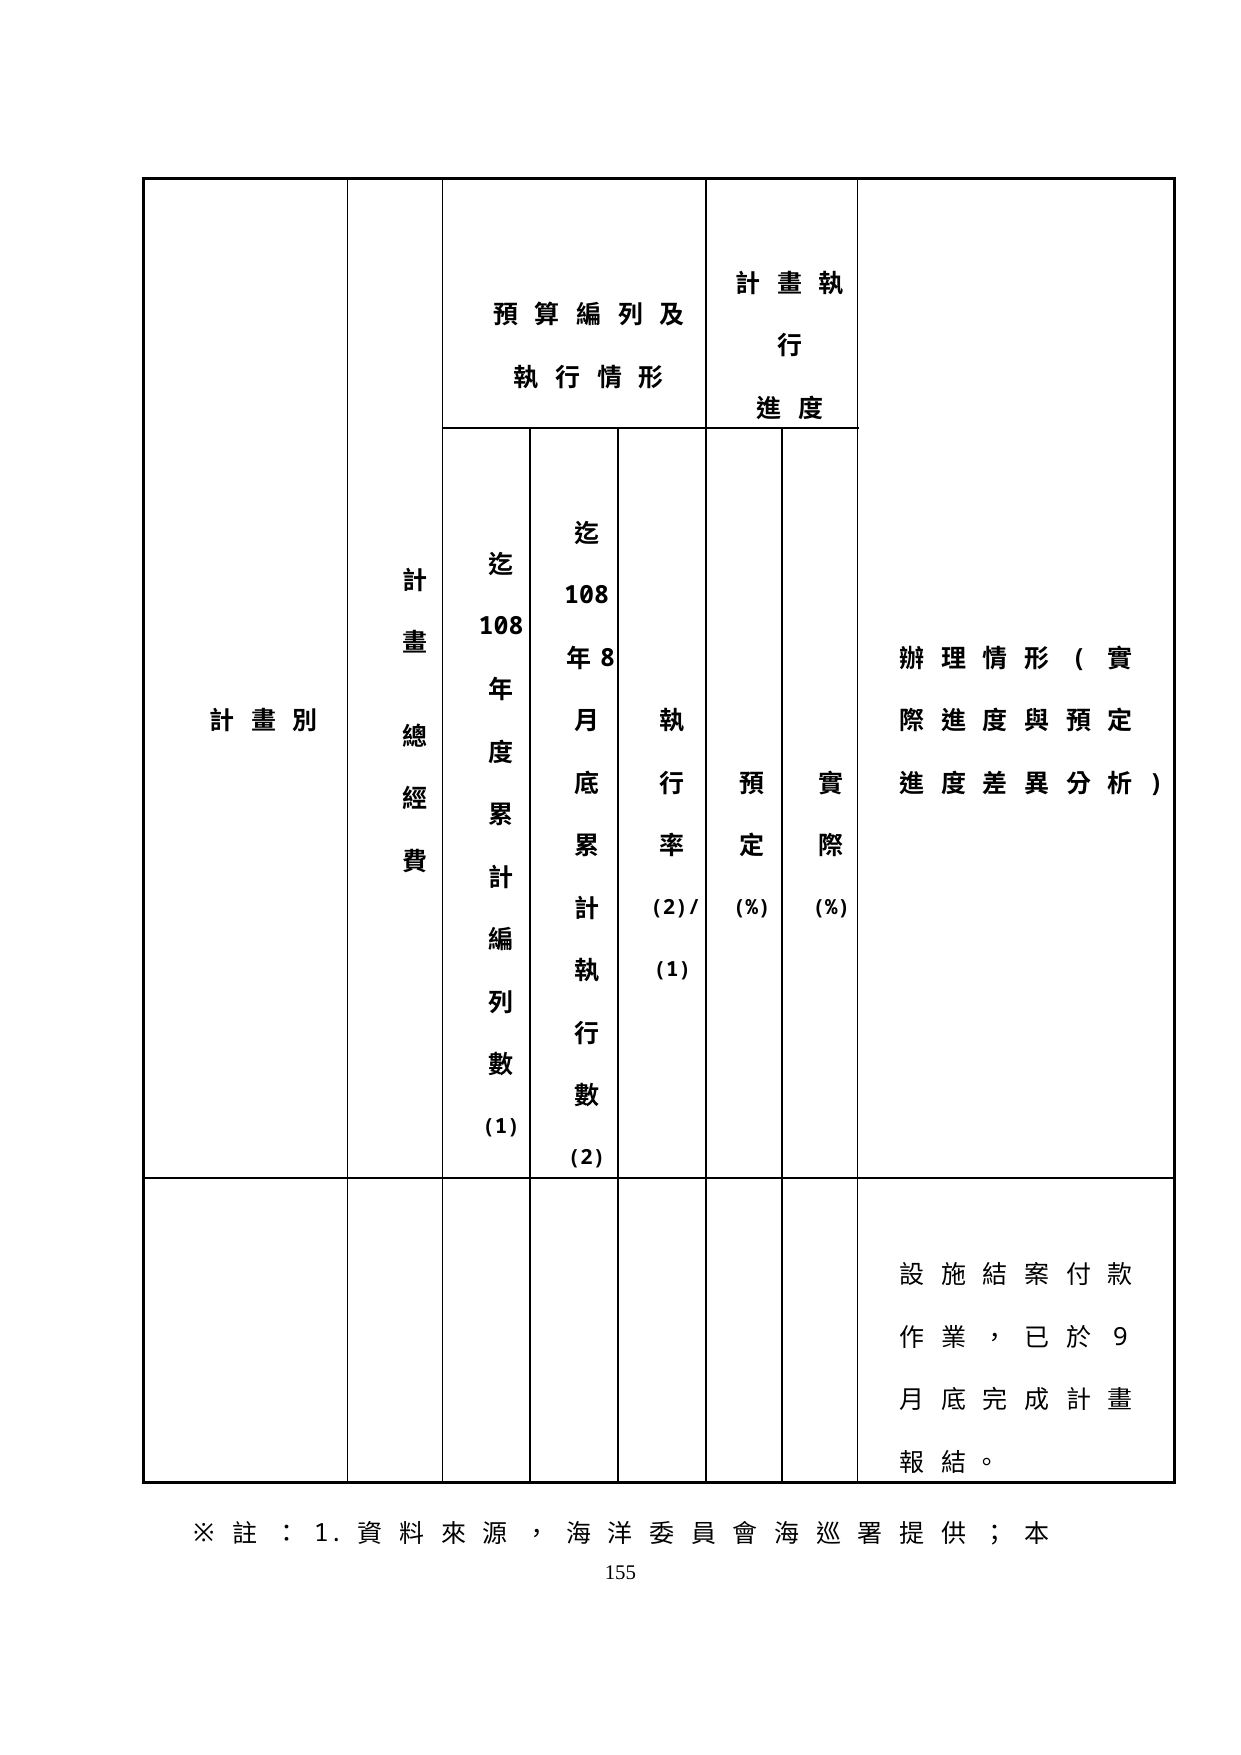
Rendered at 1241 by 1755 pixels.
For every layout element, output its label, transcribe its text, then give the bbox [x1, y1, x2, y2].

table_header 計畫執行 進度 [707, 180, 857, 427]
text ※註：1.資料來源，海洋委員會海巡署提供；本 [31, 1490, 1058, 1552]
table_cell [619, 1179, 705, 1481]
table_header 辦理情形(實際進度與預定進度差異分析) [858, 180, 1173, 1177]
table_cell 預定(%) [707, 429, 781, 1177]
table_cell [783, 1179, 857, 1481]
table_cell [145, 1179, 347, 1481]
table_cell 迄108年8月底累計執行數(2) [531, 429, 617, 1177]
table_cell 迄108年度累計編列數(1) [443, 429, 529, 1177]
table_cell [348, 1179, 442, 1481]
table_header 計畫 總經費 [348, 180, 442, 1177]
table_cell 設施結案付款作業，已於9月底完成計畫報結。 [858, 1179, 1173, 1481]
table_cell 實際(%) [783, 429, 857, 1177]
table_cell [443, 1179, 529, 1481]
table_header 預算編列及執行情形 [443, 180, 705, 427]
table_cell [531, 1179, 617, 1481]
table_header 計畫別 [145, 180, 347, 1177]
table_cell [707, 1179, 781, 1481]
table_cell 執行率(2)/(1) [619, 429, 705, 1177]
